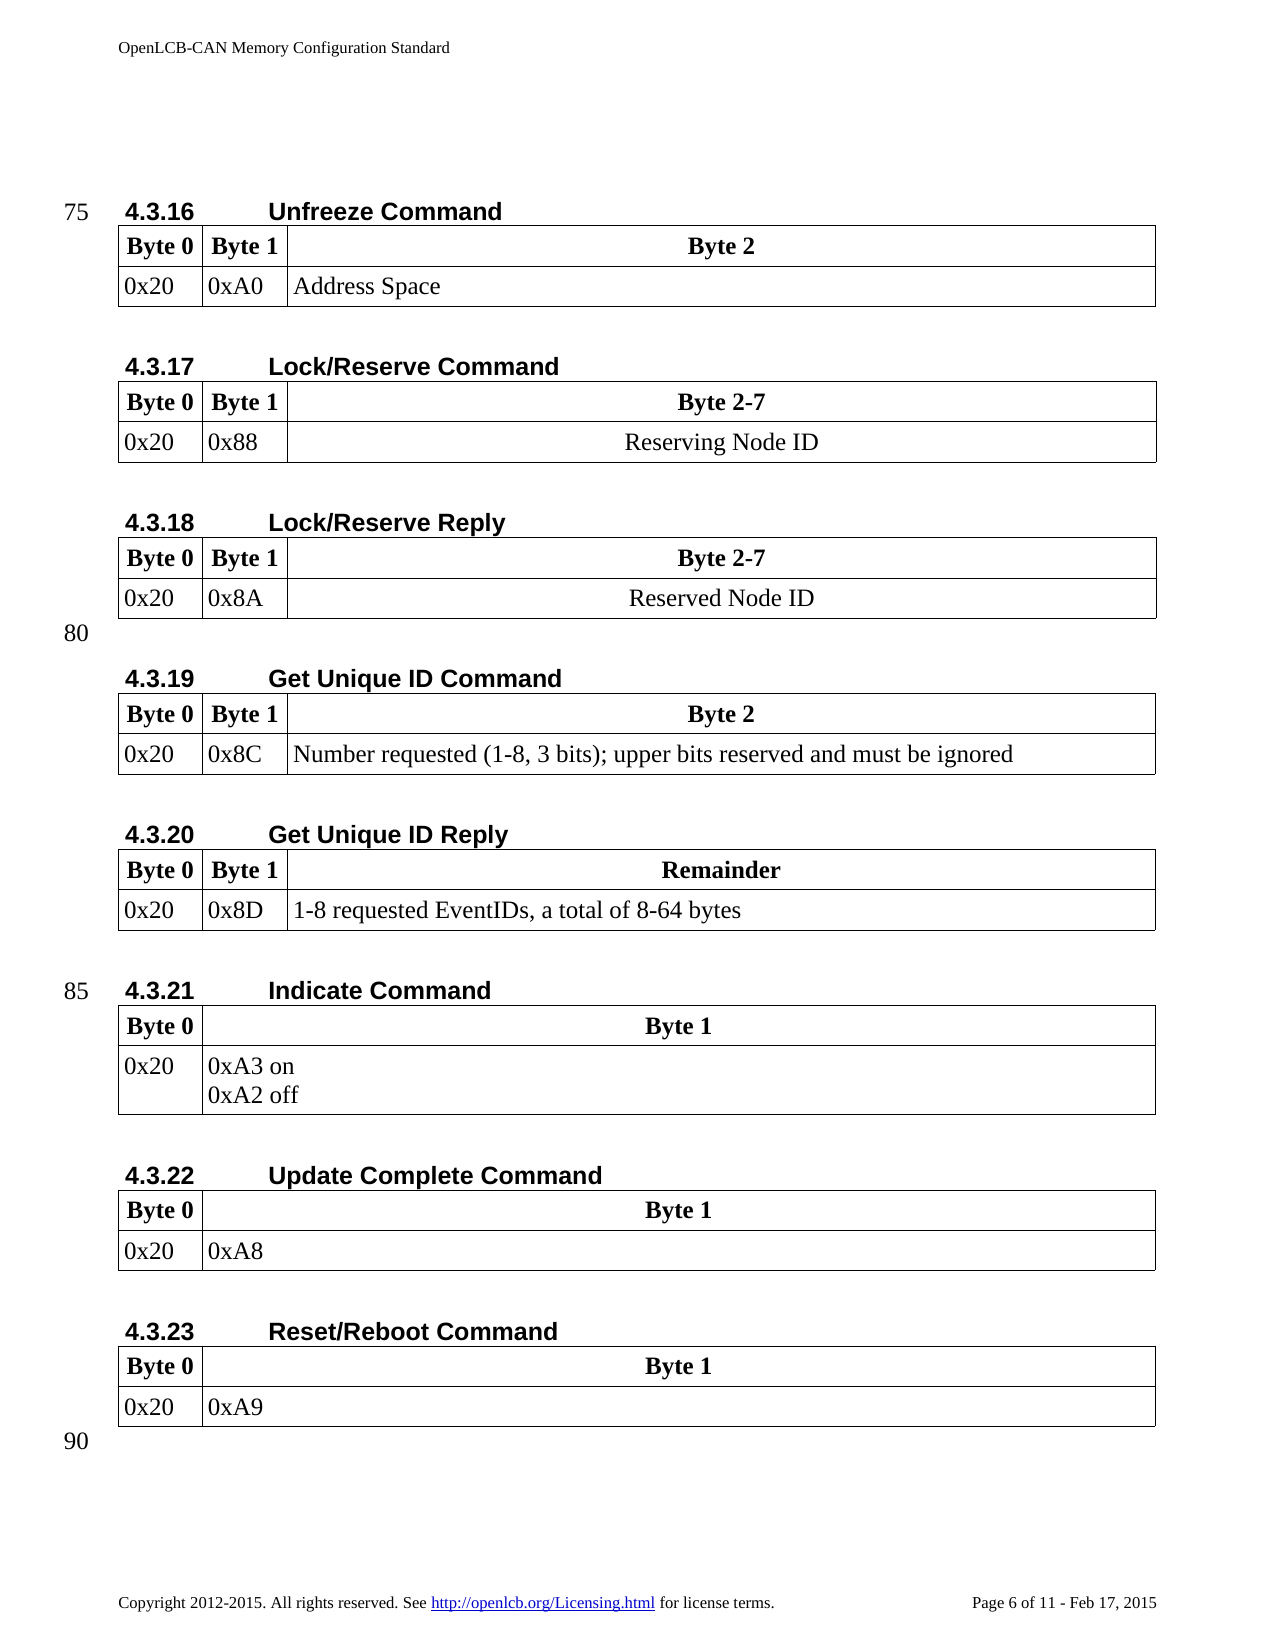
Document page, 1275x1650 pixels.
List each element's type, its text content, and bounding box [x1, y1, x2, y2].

subtitle Lock/Reserve Reply [118, 508, 1157, 537]
table_cell 0x8A [203, 579, 287, 618]
table_header Byte 2 [288, 226, 1155, 266]
table_cell 0xA0 [203, 267, 287, 306]
table_header Byte 2-7 [288, 538, 1156, 577]
table_cell 0x20 [119, 890, 202, 929]
subtitle Get Unique ID Reply [118, 820, 1157, 849]
table_header Byte 0 [119, 382, 202, 421]
table_header Byte 0 [119, 694, 202, 733]
table_cell Reserved Node ID [288, 579, 1156, 618]
subtitle Update Complete Command [118, 1161, 1157, 1189]
table_header Byte 2 [288, 694, 1155, 733]
table_cell 0x20 [119, 1046, 202, 1114]
table_cell 0x8D [203, 890, 287, 929]
table_cell 0xA3 on 0xA2 off [203, 1046, 1155, 1114]
table_header Byte 1 [203, 382, 287, 421]
subtitle Indicate Command [118, 976, 1157, 1005]
table_header Byte 0 [119, 226, 202, 266]
table_header Byte 1 [203, 1006, 1155, 1045]
table_header Byte 0 [119, 538, 202, 577]
table_header Byte 0 [119, 850, 202, 889]
table_header Byte 2-7 [288, 382, 1156, 421]
table_cell Address Space [288, 267, 1155, 306]
subtitle Reset/Reboot Command [118, 1317, 1157, 1346]
table_cell 0x20 [119, 734, 202, 774]
table_cell 0x20 [119, 1387, 202, 1426]
table_header Byte 0 [119, 1191, 202, 1230]
table_cell 0x20 [119, 267, 202, 306]
table_header Byte 1 [203, 694, 287, 733]
table_cell 0xA8 [203, 1231, 1155, 1270]
table_cell 1-8 requested EventIDs, a total of 8-64 bytes [288, 890, 1155, 929]
table_header Byte 1 [203, 226, 287, 266]
table_header Byte 1 [203, 850, 287, 889]
table_cell 0x20 [119, 1231, 202, 1270]
table_header Byte 0 [119, 1006, 202, 1045]
subtitle Get Unique ID Command [118, 664, 1157, 693]
subtitle Unfreeze Command [118, 196, 1157, 225]
subtitle Lock/Reserve Command [118, 352, 1157, 381]
table_cell 0x88 [203, 422, 287, 462]
table_header Byte 1 [203, 1191, 1155, 1230]
table_cell 0xA9 [203, 1387, 1155, 1426]
table_header Remainder [288, 850, 1155, 889]
table_cell 0x20 [119, 422, 202, 462]
table_header Byte 1 [203, 1347, 1155, 1386]
table_header Byte 0 [119, 1347, 202, 1386]
table_cell Number requested (1-8, 3 bits); upper bits reserved and must be ignored [288, 734, 1155, 774]
table_cell 0x8C [203, 734, 287, 774]
table_cell Reserving Node ID [288, 422, 1156, 462]
table_cell 0x20 [119, 579, 202, 618]
table_header Byte 1 [203, 538, 287, 577]
